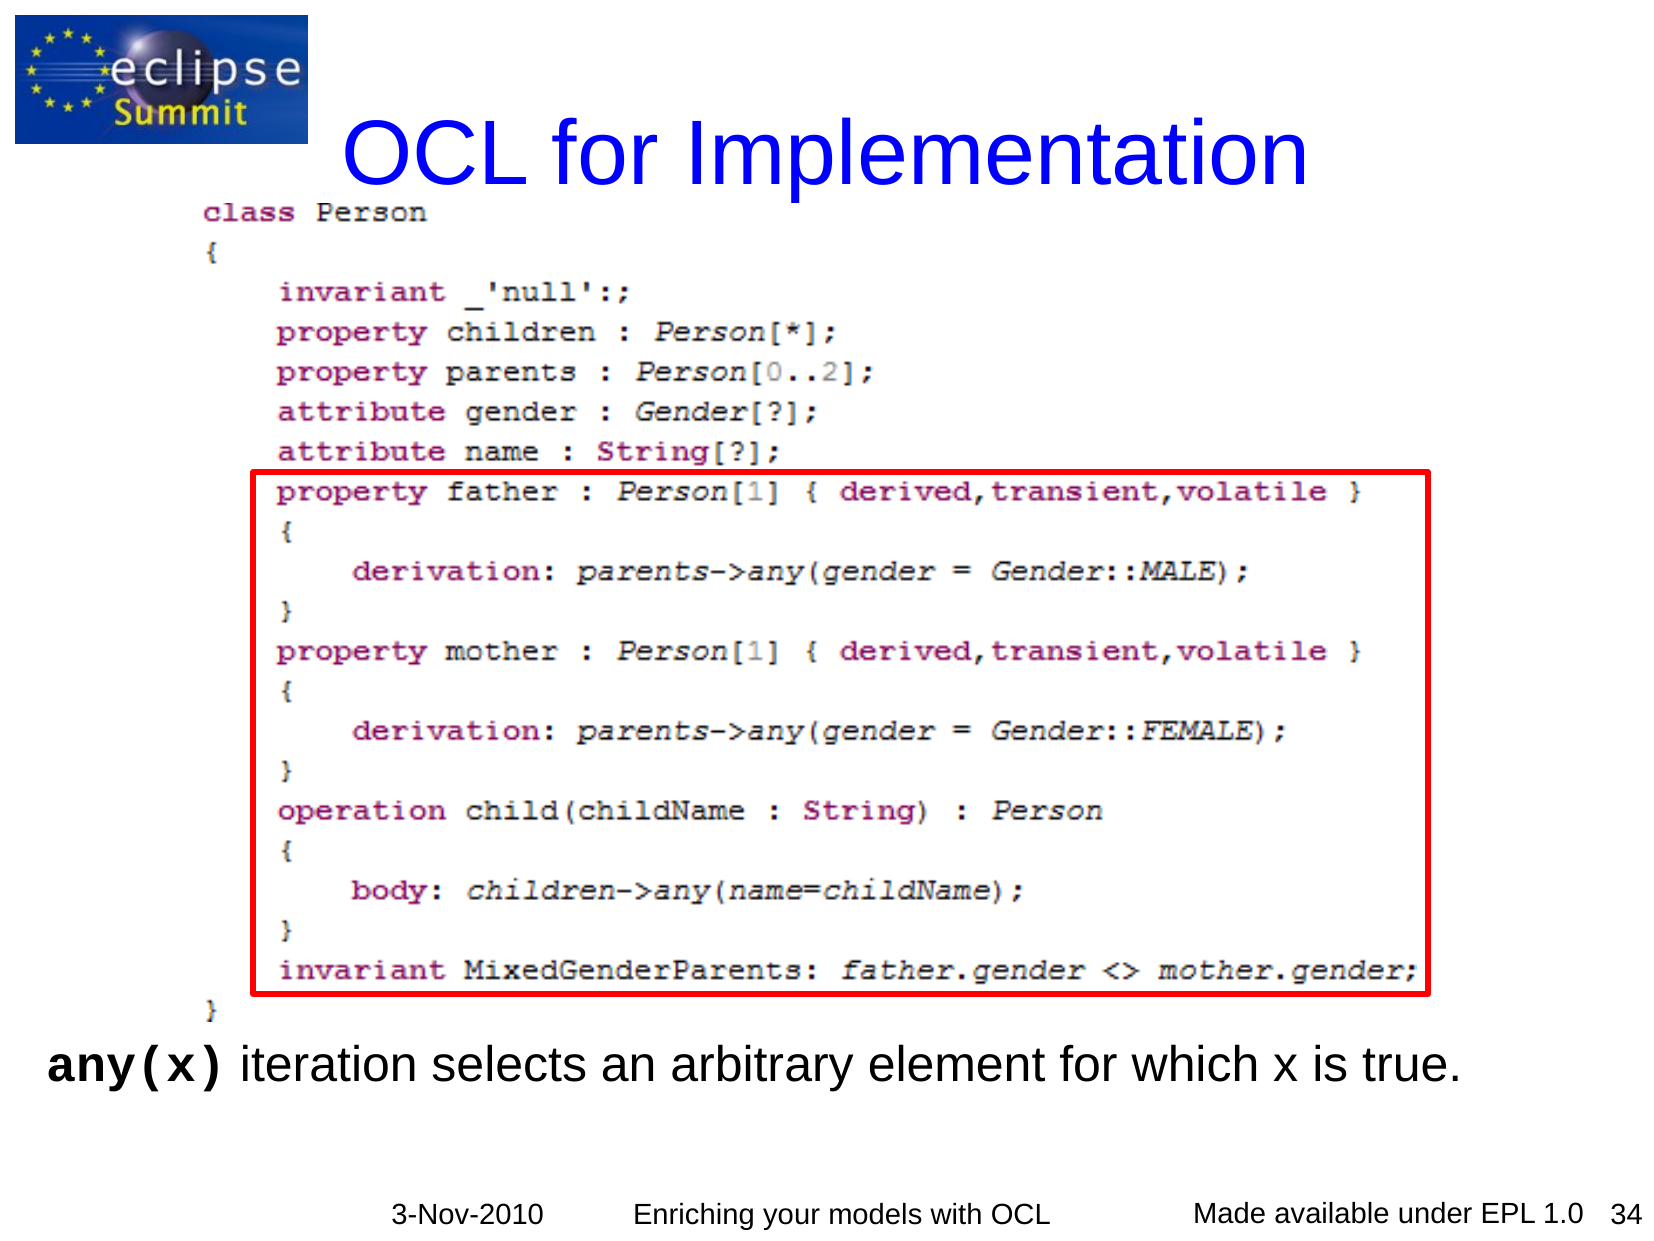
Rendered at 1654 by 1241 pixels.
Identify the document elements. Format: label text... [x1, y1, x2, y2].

title OCL for Implementation [82, 56, 1571, 250]
picture [203, 203, 1417, 1022]
picture [256, 475, 1417, 991]
list any(x) iteration selects an arbitrary element for which x is true. [46, 1036, 1601, 1117]
picture [15, 15, 308, 144]
